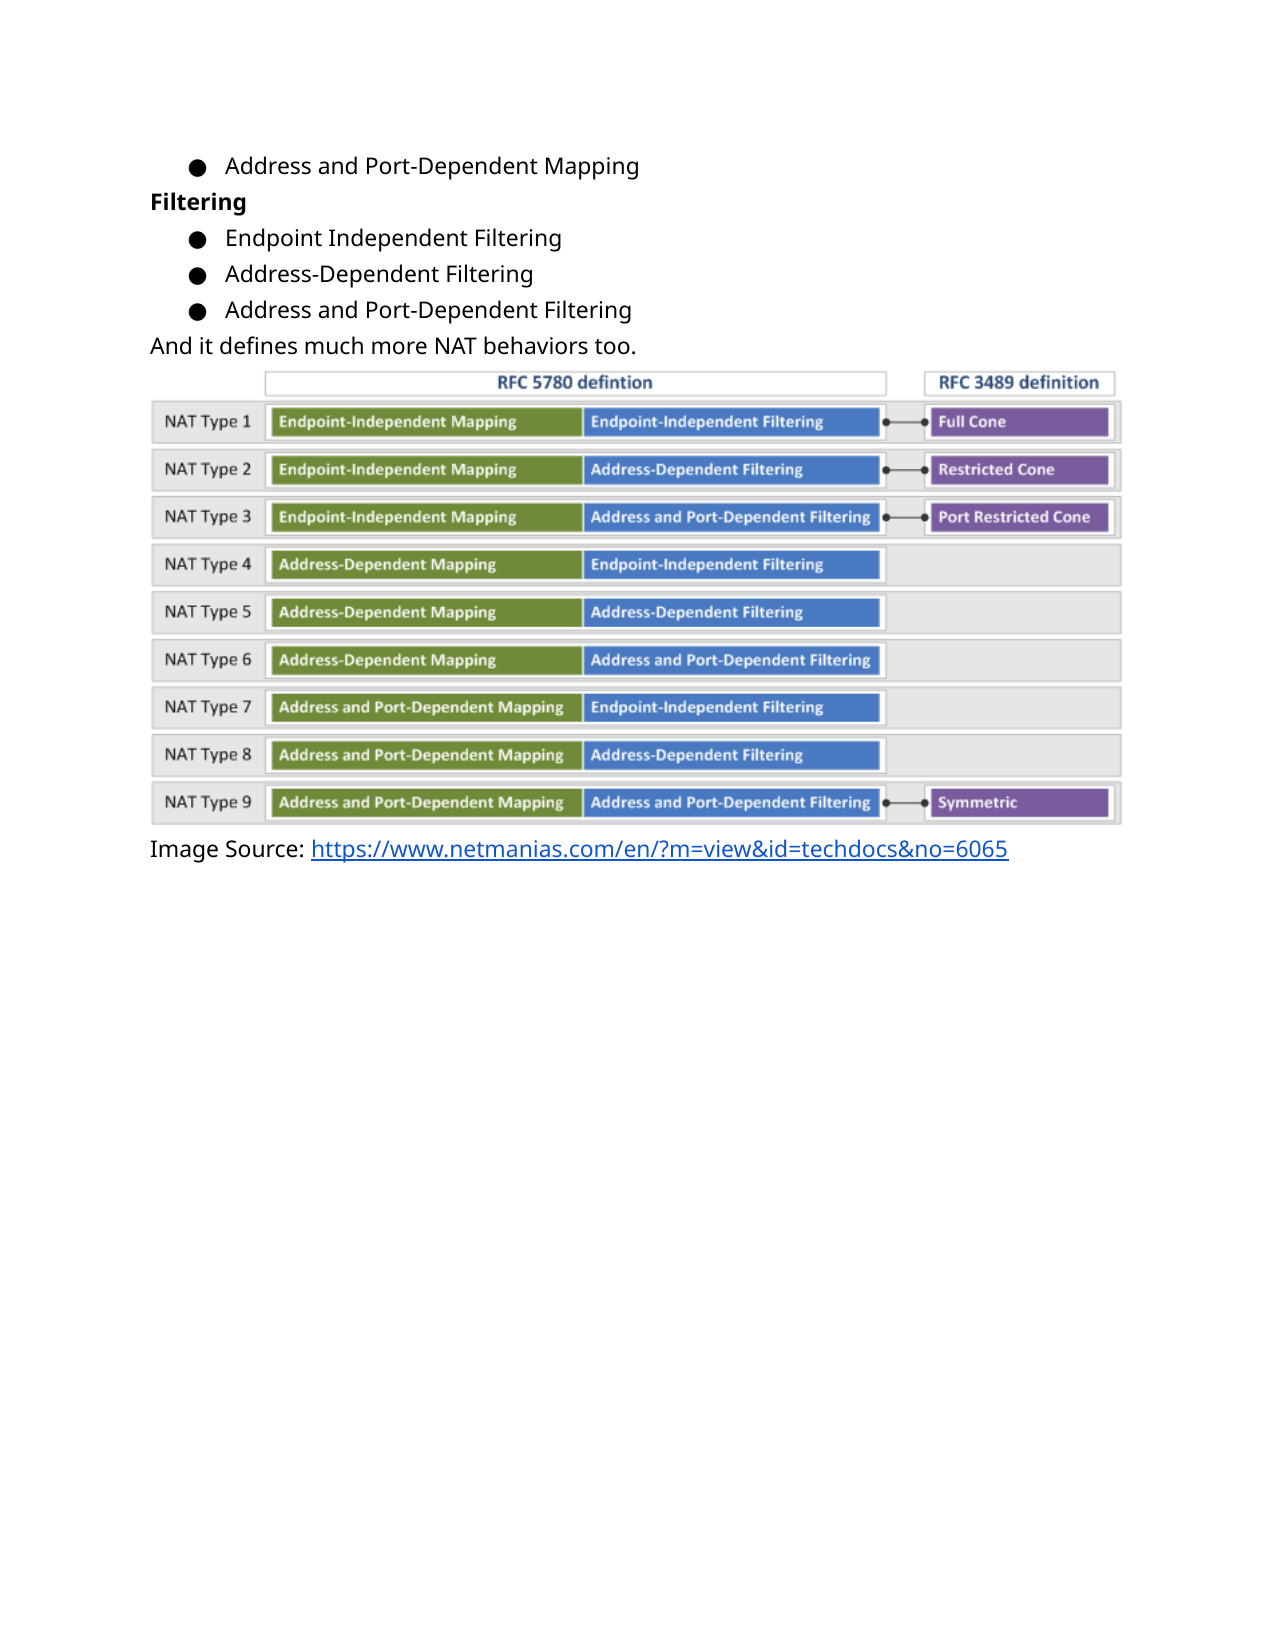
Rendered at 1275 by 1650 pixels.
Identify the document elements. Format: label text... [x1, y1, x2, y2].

picture [150, 365, 1125, 829]
text And it defines much more NAT behaviors too. [150, 330, 1125, 361]
list Endpoint Independent Filtering [187, 222, 1125, 253]
list Address-Dependent Filtering [187, 258, 1125, 289]
text Filtering [150, 186, 1125, 217]
text Image Source: https://www.netmanias.com/en/?m=view&id=techdocs&no=6065 [150, 833, 1125, 864]
list Address and Port-Dependent Filtering [187, 294, 1125, 325]
list Address and Port-Dependent Mapping [187, 150, 1125, 181]
